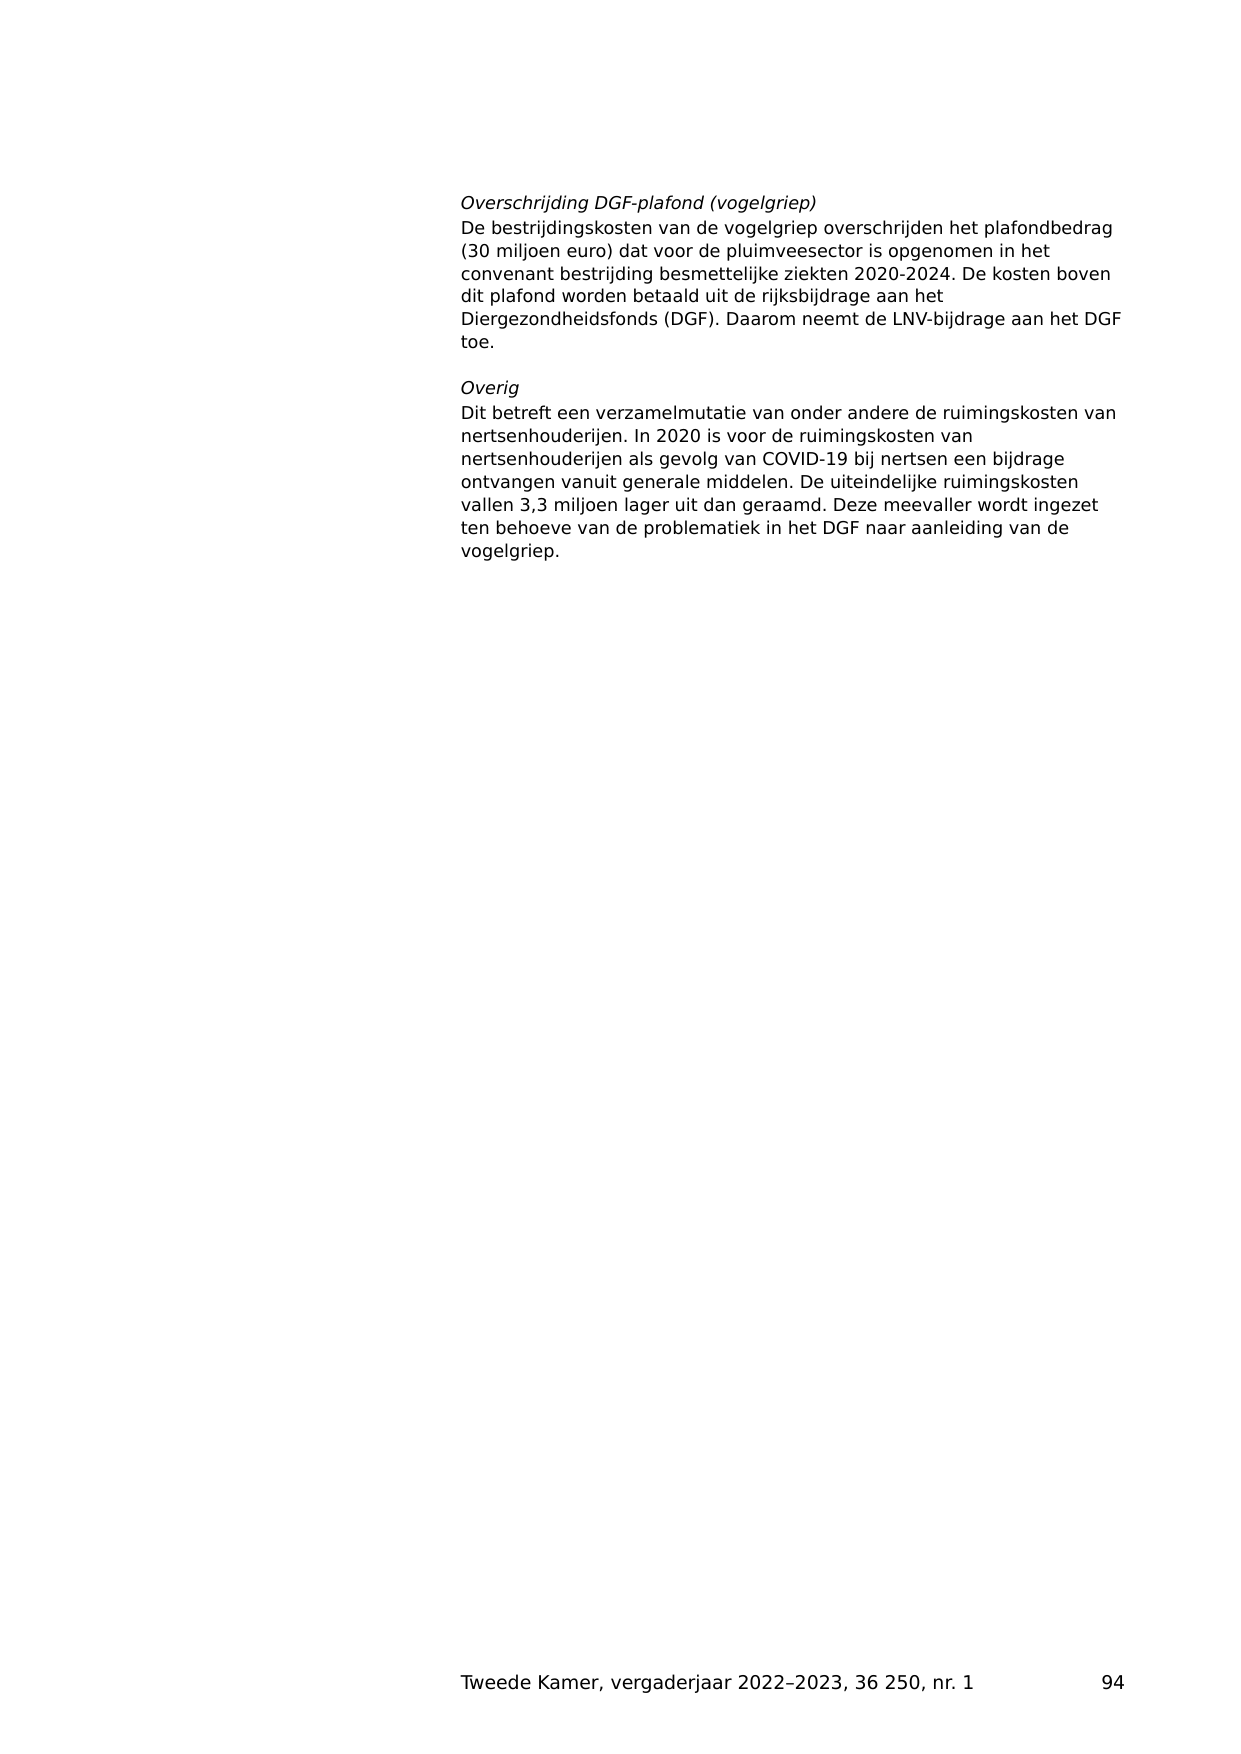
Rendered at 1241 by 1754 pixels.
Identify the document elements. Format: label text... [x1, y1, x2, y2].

text Overig [461, 376, 1125, 399]
text De bestrijdingskosten van de vogelgriep overschrijden het plafondbedrag (30 miljoen euro) dat voor de pluimveesector is opgenomen in het convenant bestrijding besmettelijke ziekten 2020-2024. De kosten boven dit plafond worden betaald uit de rijksbijdrage aan het Diergezondheidsfonds (DGF). Daarom neemt de LNV-bijdrage aan het DGF toe. [461, 216, 1125, 353]
text Overschrijding DGF-plafond (vogelgriep) [461, 191, 1125, 214]
text Dit betreft een verzamelmutatie van onder andere de ruimingskosten van nertsenhouderijen. In 2020 is voor de ruimingskosten van nertsenhouderijen als gevolg van COVID-19 bij nertsen een bijdrage ontvangen vanuit generale middelen. De uiteindelijke ruimingskosten vallen 3,3 miljoen lager uit dan geraamd. Deze meevaller wordt ingezet ten behoeve van de problematiek in het DGF naar aanleiding van de vogelgriep. [461, 401, 1125, 562]
